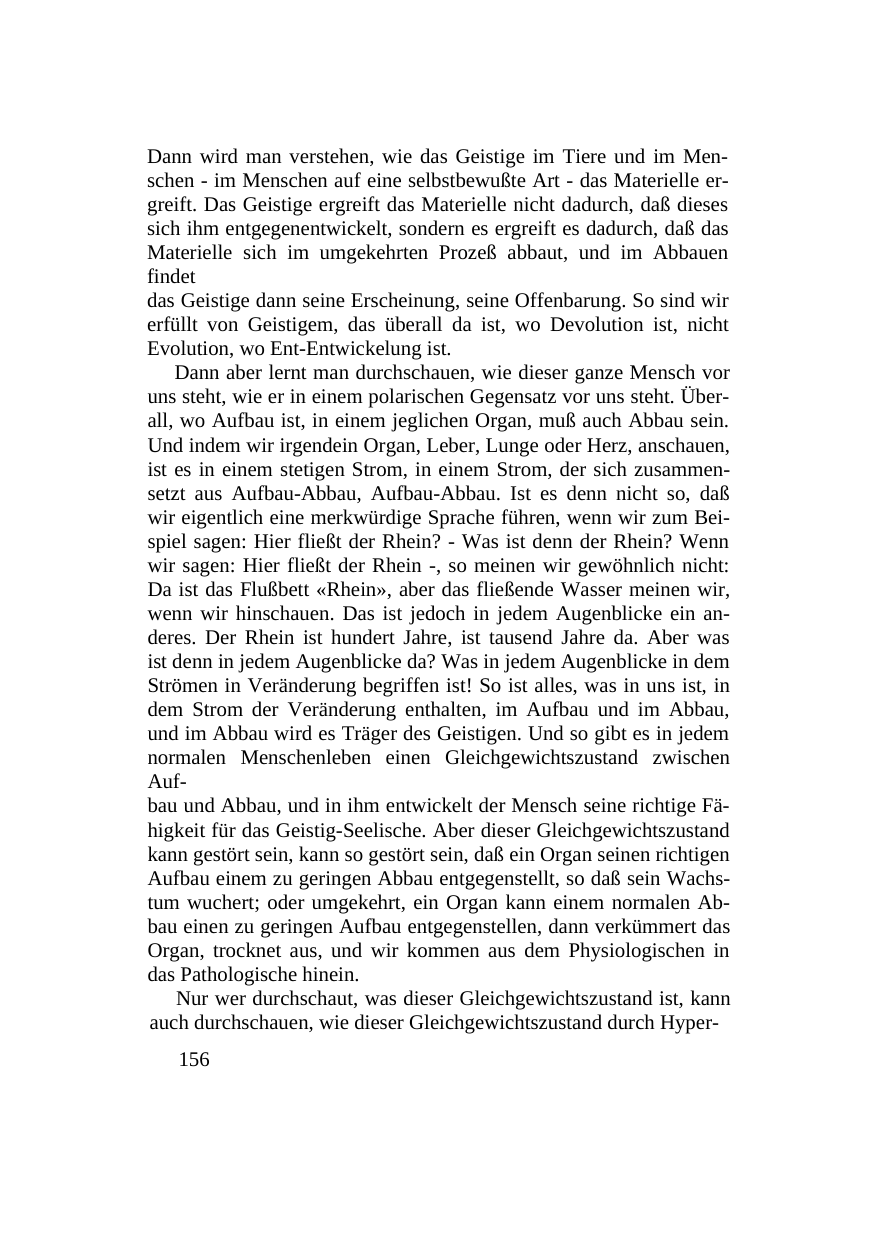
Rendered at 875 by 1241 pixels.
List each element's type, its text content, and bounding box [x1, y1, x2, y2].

text 156 [178, 1047, 732, 1071]
text Dann wird man verstehen, wie das Geistige im Tiere und im Men- schen - im Menschen auf eine selbstbewußte Art - das Materielle er- greift. Das Geistige ergreift das Materielle nicht dadurch, daß dieses sich ihm entgegenentwickelt, sondern es ergreift es dadurch, daß das Materielle sich im umgekehrten Prozeß abbaut, und im Abbauen findet das Geistige dann seine Erscheinung, seine Offenbarung. So sind wir erfüllt von Geistigem, das überall da ist, wo Devolution ist, nicht Evolution, wo Ent-Entwickelung ist. [147, 144, 729, 360]
text Dann aber lernt man durchschauen, wie dieser ganze Mensch vor uns steht, wie er in einem polarischen Gegensatz vor uns steht. Über- all, wo Aufbau ist, in einem jeglichen Organ, muß auch Abbau sein. Und indem wir irgendein Organ, Leber, Lunge oder Herz, anschauen, ist es in einem stetigen Strom, in einem Strom, der sich zusammen- setzt aus Aufbau-Abbau, Aufbau-Abbau. Ist es denn nicht so, daß wir eigentlich eine merkwürdige Sprache führen, wenn wir zum Bei- spiel sagen: Hier fließt der Rhein? - Was ist denn der Rhein? Wenn wir sagen: Hier fließt der Rhein -, so meinen wir gewöhnlich nicht: Da ist das Flußbett «Rhein», aber das fließende Wasser meinen wir, wenn wir hinschauen. Das ist jedoch in jedem Augenblicke ein an- deres. Der Rhein ist hundert Jahre, ist tausend Jahre da. Aber was ist denn in jedem Augenblicke da? Was in jedem Augenblicke in dem Strömen in Veränderung begriffen ist! So ist alles, was in uns ist, in dem Strom der Veränderung enthalten, im Aufbau und im Abbau, und im Abbau wird es Träger des Geistigen. Und so gibt es in jedem normalen Menschenleben einen Gleichgewichtszustand zwischen Auf- bau und Abbau, und in ihm entwickelt der Mensch seine richtige Fä- higkeit für das Geistig-Seelische. Aber dieser Gleichgewichtszustand kann gestört sein, kann so gestört sein, daß ein Organ seinen richtigen Aufbau einem zu geringen Abbau entgegenstellt, so daß sein Wachs- tum wuchert; oder umgekehrt, ein Organ kann einem normalen Ab- bau einen zu geringen Aufbau entgegenstellen, dann verkümmert das Organ, trocknet aus, und wir kommen aus dem Physiologischen in das Pathologische hinein. [147, 360, 731, 986]
text Nur wer durchschaut, was dieser Gleichgewichtszustand ist, kann auch durchschauen, wie dieser Gleichgewichtszustand durch Hyper- [149, 986, 732, 1034]
